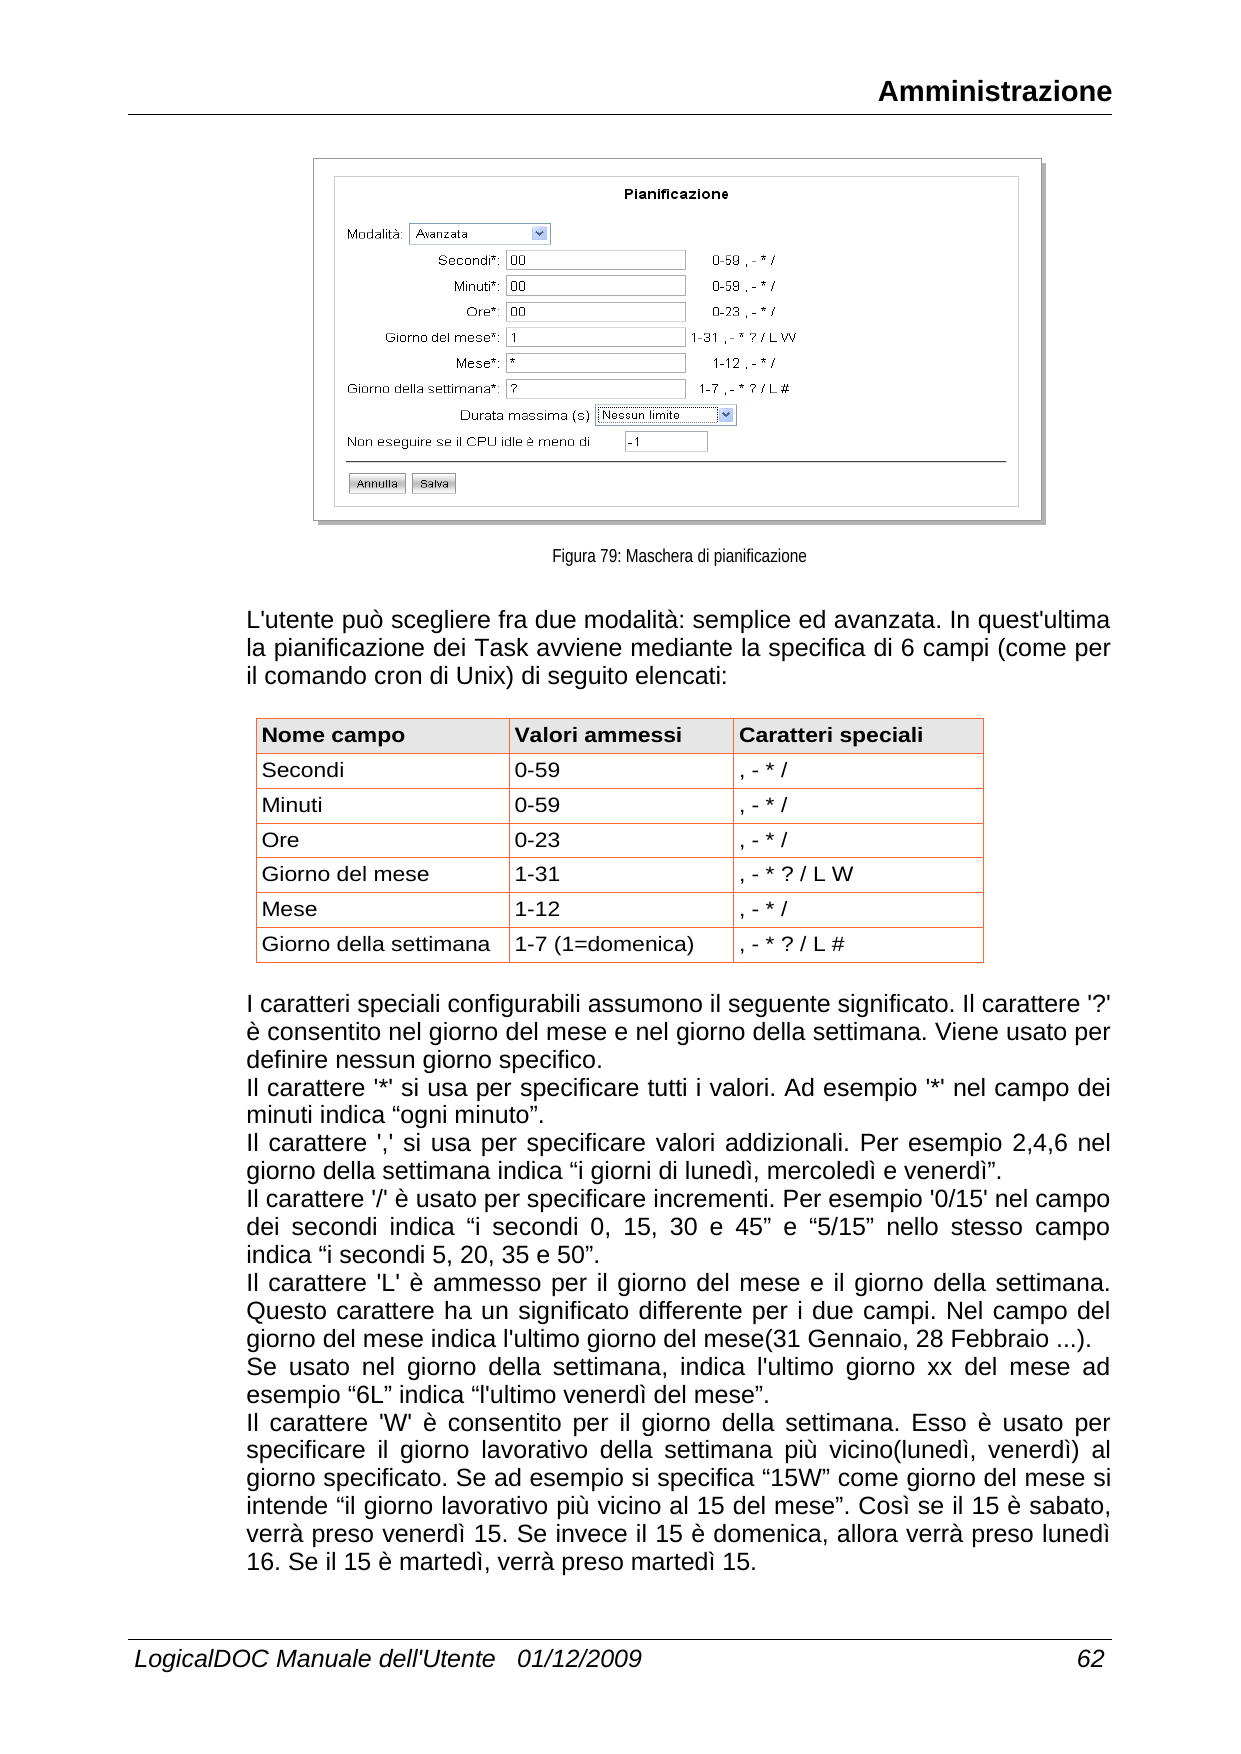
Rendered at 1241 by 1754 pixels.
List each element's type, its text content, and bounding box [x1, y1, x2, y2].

text Figura 79: Maschera di pianificazione [305, 544, 1054, 567]
table_cell 1-12 [510, 893, 733, 927]
text I caratteri speciali configurabili assumono il seguente significato. Il carattere '?' è consentito nel giorno del mese e nel giorno della settimana. Viene usato per definire nessun giorno specifico. [246, 989, 1112, 1073]
text Il carattere ',' si usa per specificare valori addizionali. Per esempio 2,4,6 nel giorno della settimana indica “i giorni di lunedì, mercoledì e venerdì”. [246, 1129, 1112, 1185]
text Il carattere '/' è usato per specificare incrementi. Per esempio '0/15' nel campo dei secondi indica “i secondi 0, 15, 30 e 45” e “5/15” nello stesso campo indica “i secondi 5, 20, 35 e 50”. [246, 1185, 1112, 1269]
table_header Caratteri speciali [734, 719, 983, 753]
table_cell , - * ? / L # [734, 928, 983, 962]
table_cell , - * / [734, 754, 983, 788]
table_cell , - * / [734, 789, 983, 822]
text Il carattere 'W' è consentito per il giorno della settimana. Esso è usato per specificare il giorno lavorativo della settimana più vicino(lunedì, venerdì) al giorno specificato. Se ad esempio si specifica “15W” come giorno del mese si intende “il giorno lavorativo più vicino al 15 del mese”. Così se il 15 è sabato, verrà preso venerdì 15. Se invece il 15 è domenica, allora verrà preso lunedì 16. Se il 15 è martedì, verrà preso martedì 15. [246, 1408, 1112, 1576]
table_cell , - * / [734, 824, 983, 857]
table_header Nome campo [257, 719, 509, 753]
table_cell 0-59 [510, 754, 733, 788]
table_cell 1-7 (1=domenica) [510, 928, 733, 962]
table_header Valori ammessi [510, 719, 733, 753]
table_cell 0-59 [510, 789, 733, 822]
table_cell 1-31 [510, 858, 733, 892]
table_cell Giorno della settimana [257, 928, 509, 962]
table_cell Ore [257, 824, 509, 857]
table_cell Minuti [257, 789, 509, 822]
text L'utente può scegliere fra due modalità: semplice ed avanzata. In quest'ultima la pianificazione dei Task avviene mediante la specifica di 6 campi (come per il comando cron di Unix) di seguito elencati: [246, 606, 1112, 690]
table_cell Secondi [257, 754, 509, 788]
text Il carattere 'L' è ammesso per il giorno del mese e il giorno della settimana. Questo carattere ha un significato differente per i due campi. Nel campo del giorno del mese indica l'ultimo giorno del mese(31 Gennaio, 28 Febbraio ...). [246, 1269, 1112, 1352]
table_cell Giorno del mese [257, 858, 509, 892]
table_cell , - * ? / L W [734, 858, 983, 892]
table_cell Mese [257, 893, 509, 927]
text Il carattere '*' si usa per specificare tutti i valori. Ad esempio '*' nel campo dei minuti indica “ogni minuto”. [246, 1073, 1112, 1129]
table_cell 0-23 [510, 824, 733, 857]
picture [329, 167, 1025, 511]
table_cell , - * / [734, 893, 983, 927]
text Se usato nel giorno della settimana, indica l'ultimo giorno xx del mese ad esempio “6L” indica “l'ultimo venerdì del mese”. [246, 1352, 1112, 1408]
